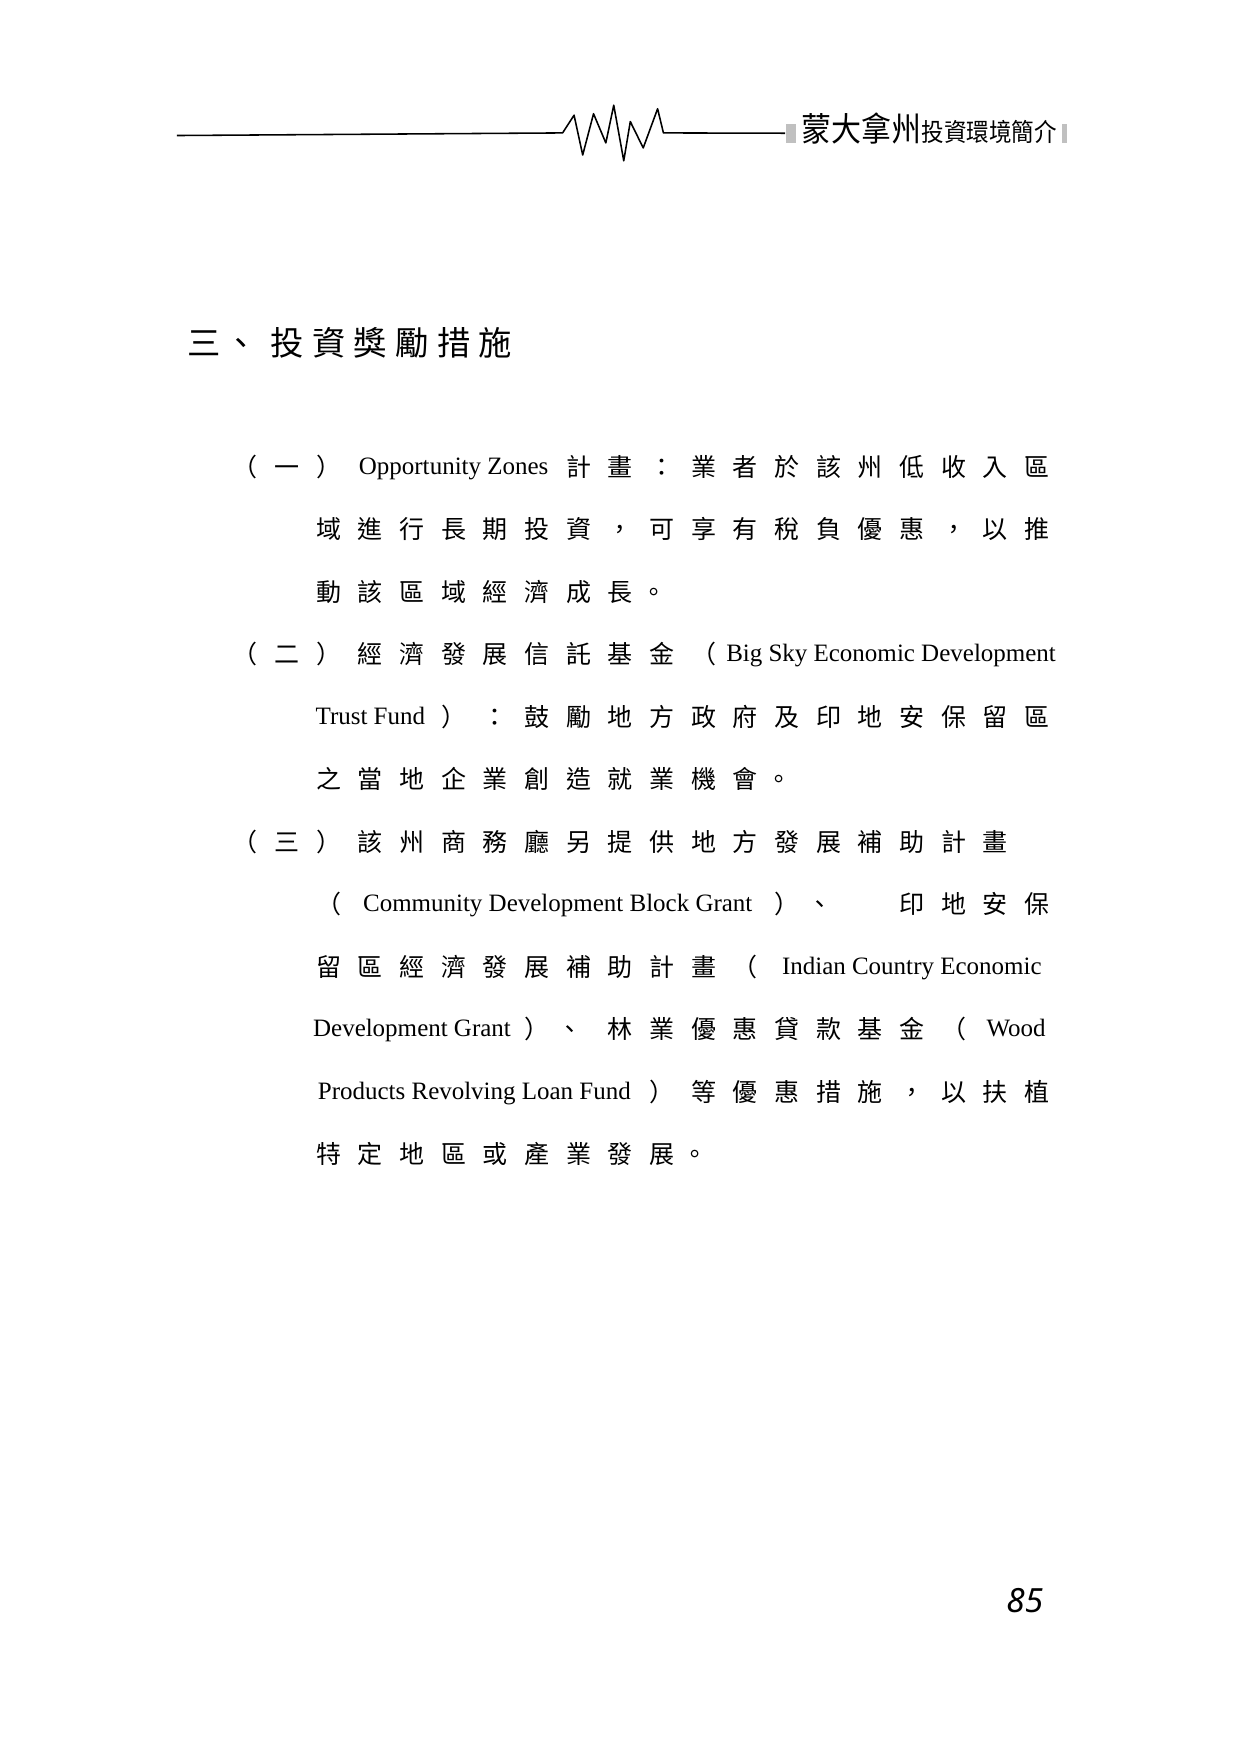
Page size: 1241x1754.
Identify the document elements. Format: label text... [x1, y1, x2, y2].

text （三）該州商務廳另提供地方發展補助計畫（Community Development Block Grant）、 印地安保留區經濟發展補助計畫（Indian Country Economic Development Grant）、林業優惠貸款基金（Wood Products Revolving Loan Fund）等優惠措施，以扶植特定地區或產業發展。 [207, 799, 1058, 1174]
text 三、投資獎勵措施 [183, 299, 1058, 361]
text （一）Opportunity Zones計畫：業者於該州低收入區域進行長期投資，可享有稅負優惠，以推動該區域經濟成長。 [207, 424, 1058, 611]
text （二）經濟發展信託基金（Big Sky Economic Development Trust Fund）：鼓勵地方政府及印地安保留區之當地企業創造就業機會。 [207, 611, 1058, 799]
